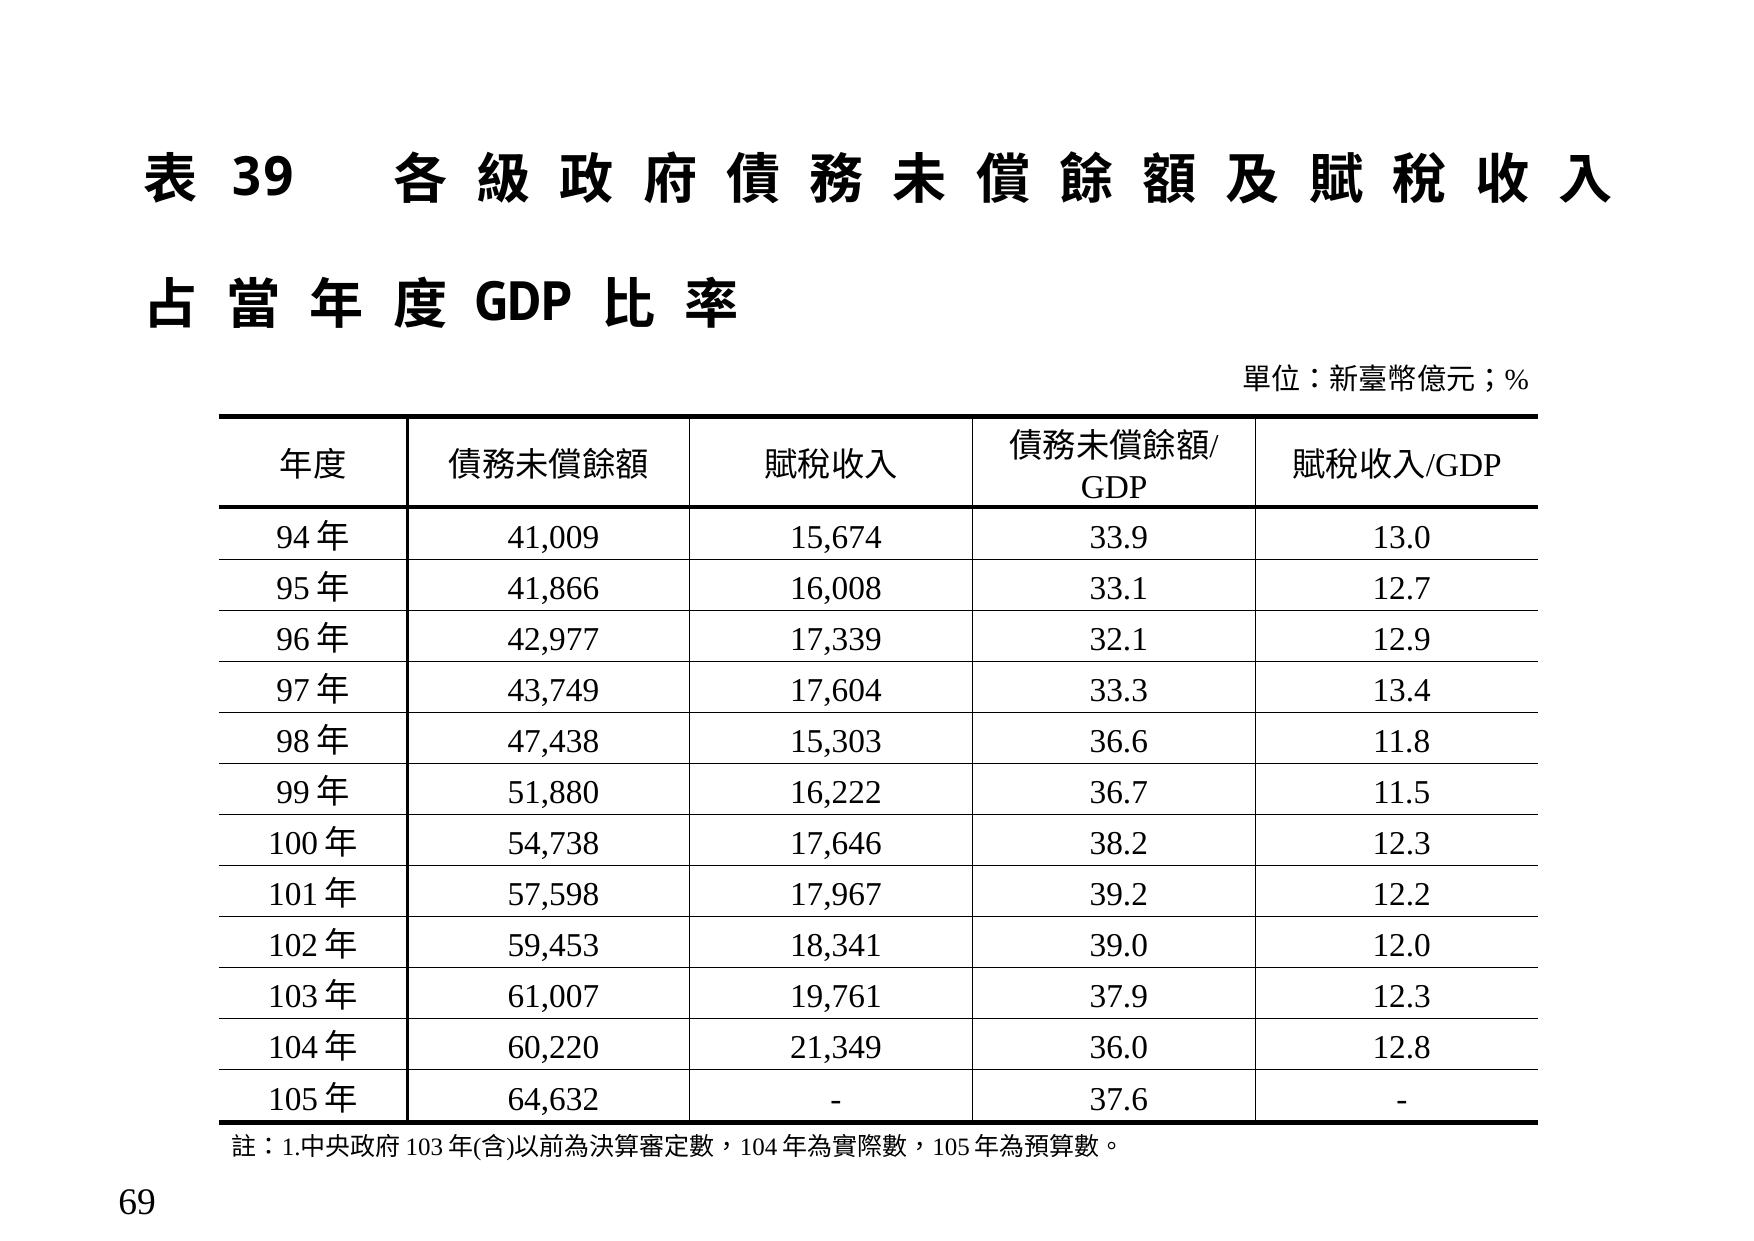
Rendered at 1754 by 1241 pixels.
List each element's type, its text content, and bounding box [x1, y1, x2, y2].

table_header 債務未償餘額 [409, 419, 689, 505]
table_cell 16,222 [690, 764, 972, 814]
table_cell 60,220 [409, 1019, 689, 1069]
table_cell 43,749 [409, 662, 689, 712]
table_cell 12.3 [1256, 815, 1538, 865]
table_cell 95年 [219, 560, 406, 609]
table_cell 32.1 [973, 611, 1255, 661]
table_header 賦稅收入 [690, 419, 972, 505]
table_cell 36.0 [973, 1019, 1255, 1069]
table_cell 94年 [219, 509, 406, 558]
subtitle 表39 各級政府債務未償餘額及賦稅收入占當年度GDP比率 [128, 102, 1628, 352]
table_cell 12.2 [1256, 866, 1538, 916]
table_cell 11.8 [1256, 713, 1538, 763]
table_cell 101年 [219, 866, 406, 916]
table_cell 17,967 [690, 866, 972, 916]
table_header 賦稅收入/GDP [1256, 419, 1538, 505]
table_cell 98年 [219, 713, 406, 763]
table_cell 19,761 [690, 968, 972, 1018]
table_cell 21,349 [690, 1019, 972, 1069]
table_cell 102年 [219, 917, 406, 967]
table_cell 15,303 [690, 713, 972, 763]
table_cell 104年 [219, 1019, 406, 1069]
table_cell 59,453 [409, 917, 689, 967]
text 單位：新臺幣億元；% [143, 363, 1528, 396]
table_cell 37.6 [973, 1070, 1255, 1120]
table_cell 36.7 [973, 764, 1255, 814]
table_cell 36.6 [973, 713, 1255, 763]
table_cell 96年 [219, 611, 406, 661]
table_cell 33.9 [973, 509, 1255, 558]
table_cell 54,738 [409, 815, 689, 865]
table_cell 37.9 [973, 968, 1255, 1018]
table_cell 13.4 [1256, 662, 1538, 712]
table_cell 41,866 [409, 560, 689, 609]
table_cell 103年 [219, 968, 406, 1018]
table_cell 47,438 [409, 713, 689, 763]
table_cell 105年 [219, 1070, 406, 1120]
table_cell 17,646 [690, 815, 972, 865]
table_cell 99年 [219, 764, 406, 814]
table_cell 12.7 [1256, 560, 1538, 609]
table_cell 16,008 [690, 560, 972, 609]
table_header 年度 [219, 419, 406, 505]
table_cell 13.0 [1256, 509, 1538, 558]
table_cell 33.1 [973, 560, 1255, 609]
table_cell - [690, 1070, 972, 1120]
table_cell 42,977 [409, 611, 689, 661]
table_cell 18,341 [690, 917, 972, 967]
table_cell 12.0 [1256, 917, 1538, 967]
table_cell 12.3 [1256, 968, 1538, 1018]
table_cell 15,674 [690, 509, 972, 558]
table_header 債務未償餘額/GDP [973, 419, 1255, 505]
table_cell 57,598 [409, 866, 689, 916]
table_cell 12.8 [1256, 1019, 1538, 1069]
table_cell 33.3 [973, 662, 1255, 712]
table_cell 39.2 [973, 866, 1255, 916]
table_cell 17,339 [690, 611, 972, 661]
table_cell - [1256, 1070, 1538, 1120]
table_cell 61,007 [409, 968, 689, 1018]
table_cell 64,632 [409, 1070, 689, 1120]
table_cell 39.0 [973, 917, 1255, 967]
table_cell 17,604 [690, 662, 972, 712]
table_cell 97年 [219, 662, 406, 712]
table_cell 11.5 [1256, 764, 1538, 814]
text 註：1.中央政府103年(含)以前為決算審定數，104年為實際數，105年為預算數。 [232, 1132, 1543, 1161]
table_cell 12.9 [1256, 611, 1538, 661]
table_cell 100年 [219, 815, 406, 865]
table_cell 51,880 [409, 764, 689, 814]
table_cell 38.2 [973, 815, 1255, 865]
table_cell 41,009 [409, 509, 689, 558]
